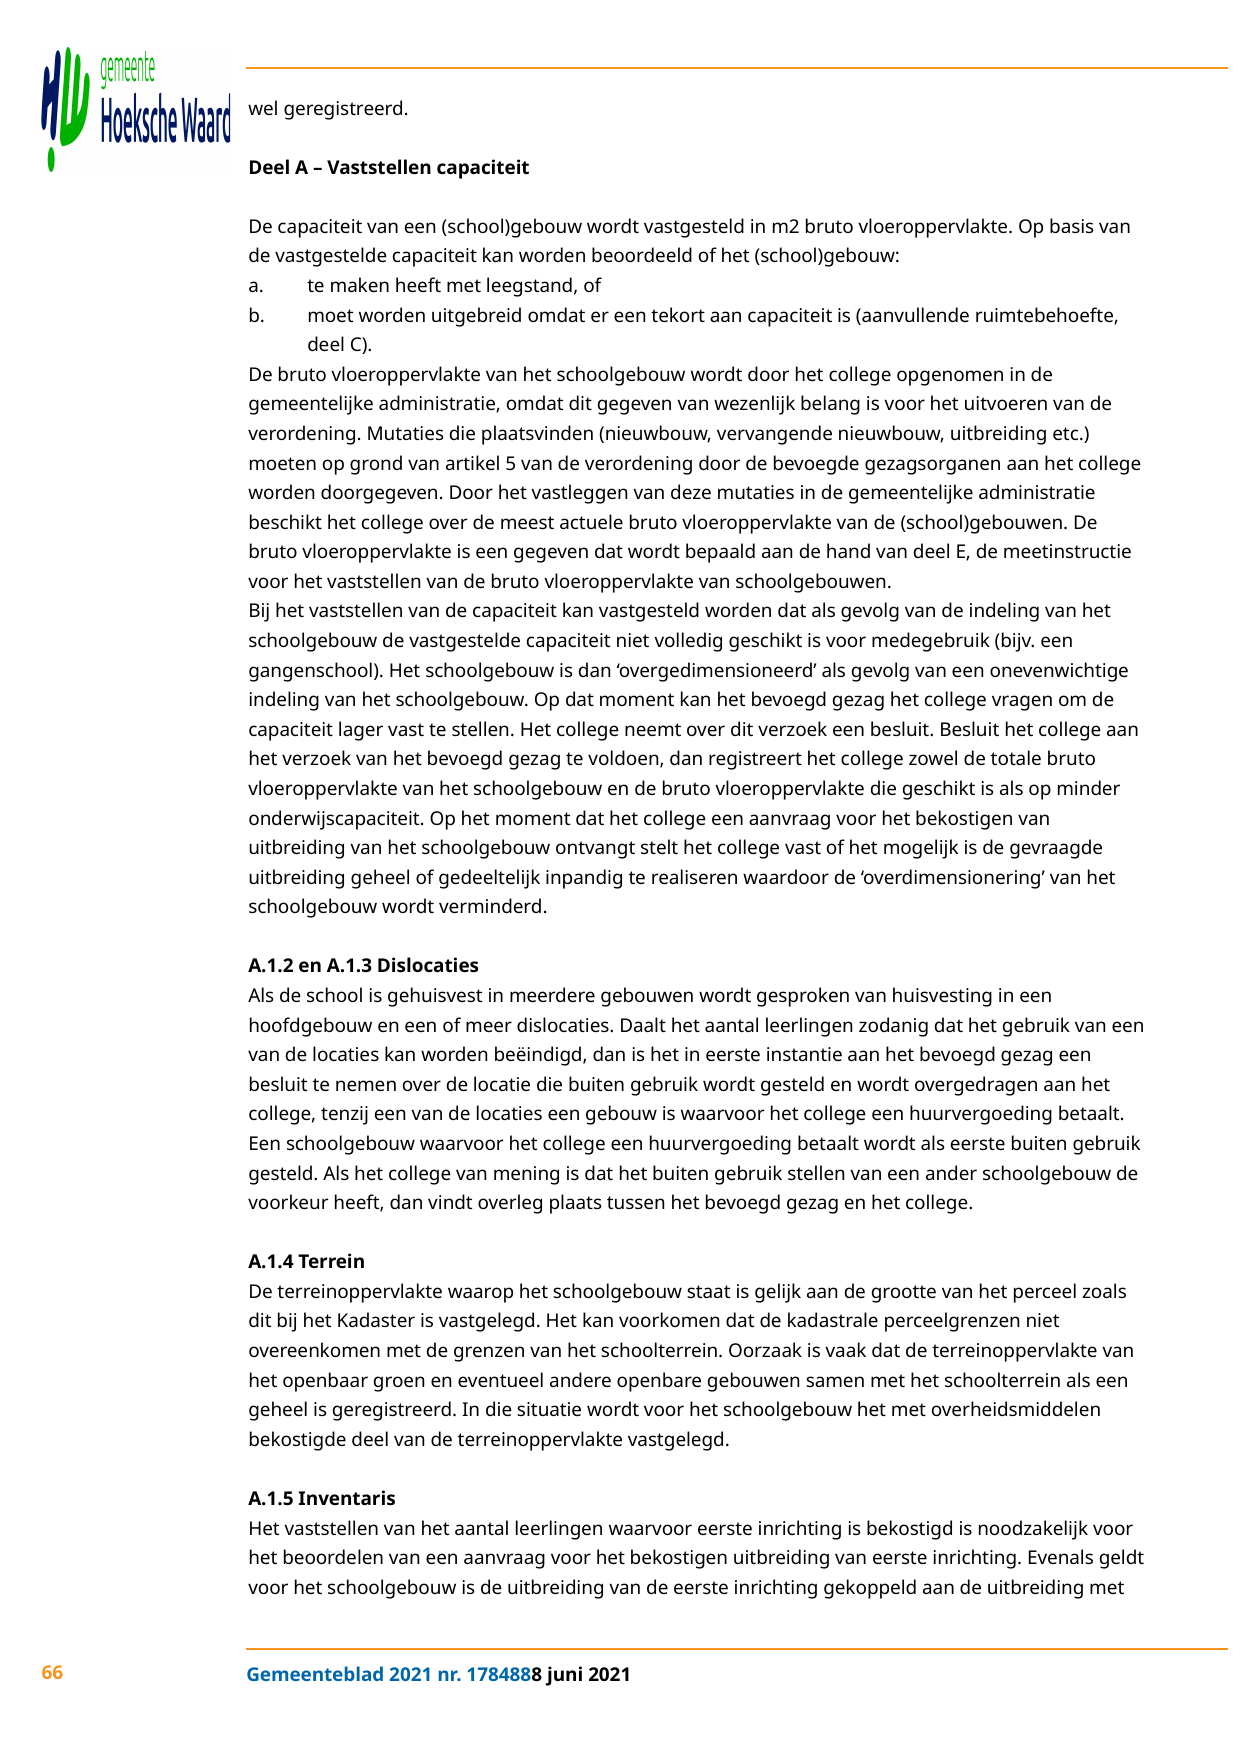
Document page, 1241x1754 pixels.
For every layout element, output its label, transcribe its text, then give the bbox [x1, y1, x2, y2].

text Het vaststellen van het aantal leerlingen waarvoor eerste inrichting is bekostigd is noodzakelijk voor het beoordelen van een aanvraag voor het bekostigen uitbreiding van eerste inrichting. Evenals geldt voor het schoolgebouw is de uitbreiding van de eerste inrichting gekoppeld aan de uitbreiding met [248, 1515, 1152, 1600]
text wel geregistreerd. [248, 95, 1152, 121]
text A.1.2 en A.1.3 Dislocaties [248, 953, 1152, 978]
picture [41, 47, 231, 172]
text Deel A – Vaststellen capaciteit [248, 154, 1152, 180]
list moet worden uitgebreid omdat er een tekort aan capaciteit is (aanvullende ruimtebehoefte, deel C). [248, 302, 1152, 357]
text De bruto vloeroppervlakte van het schoolgebouw wordt door het college opgenomen in de gemeentelijke administratie, omdat dit gegeven van wezenlijk belang is voor het uitvoeren van de verordening. Mutaties die plaatsvinden (nieuwbouw, vervangende nieuwbouw, uitbreiding etc.) moeten op grond van artikel 5 van de verordening door de bevoegde gezagsorganen aan het college worden doorgegeven. Door het vastleggen van deze mutaties in de gemeentelijke administratie beschikt het college over de meest actuele bruto vloeroppervlakte van de (school)gebouwen. De bruto vloeroppervlakte is een gegeven dat wordt bepaald aan de hand van deel E, de meetinstructie voor het vaststellen van de bruto vloeroppervlakte van schoolgebouwen. [248, 361, 1152, 594]
text Bij het vaststellen van de capaciteit kan vastgesteld worden dat als gevolg van de indeling van het schoolgebouw de vastgestelde capaciteit niet volledig geschikt is voor medegebruik (bijv. een gangenschool). Het schoolgebouw is dan ‘overgedimensioneerd’ als gevolg van een onevenwichtige indeling van het schoolgebouw. Op dat moment kan het bevoegd gezag het college vragen om de capaciteit lager vast te stellen. Het college neemt over dit verzoek een besluit. Besluit het college aan het verzoek van het bevoegd gezag te voldoen, dan registreert het college zowel de totale bruto vloeroppervlakte van het schoolgebouw en de bruto vloeroppervlakte die geschikt is als op minder onderwijscapaciteit. Op het moment dat het college een aanvraag voor het bekostigen van uitbreiding van het schoolgebouw ontvangt stelt het college vast of het mogelijk is de gevraagde uitbreiding geheel of gedeeltelijk inpandig te realiseren waardoor de ‘overdimensionering’ van het schoolgebouw wordt verminderd. [248, 598, 1152, 919]
text A.1.5 Inventaris [248, 1485, 1152, 1511]
text Als de school is gehuisvest in meerdere gebouwen wordt gesproken van huisvesting in een hoofdgebouw en een of meer dislocaties. Daalt het aantal leerlingen zodanig dat het gebruik van een van de locaties kan worden beëindigd, dan is het in eerste instantie aan het bevoegd gezag een besluit te nemen over de locatie die buiten gebruik wordt gesteld en wordt overgedragen aan het college, tenzij een van de locaties een gebouw is waarvoor het college een huurvergoeding betaalt. Een schoolgebouw waarvoor het college een huurvergoeding betaalt wordt als eerste buiten gebruik gesteld. Als het college van mening is dat het buiten gebruik stellen van een ander schoolgebouw de voorkeur heeft, dan vindt overleg plaats tussen het bevoegd gezag en het college. [248, 982, 1152, 1215]
text De capaciteit van een (school)gebouw wordt vastgesteld in m2 bruto vloeroppervlakte. Op basis van de vastgestelde capaciteit kan worden beoordeeld of het (school)gebouw: [248, 213, 1152, 268]
text A.1.4 Terrein [248, 1248, 1152, 1274]
list te maken heeft met leegstand, of [248, 272, 1152, 298]
text De terreinoppervlakte waarop het schoolgebouw staat is gelijk aan de grootte van het perceel zoals dit bij het Kadaster is vastgelegd. Het kan voorkomen dat de kadastrale perceelgrenzen niet overeenkomen met de grenzen van het schoolterrein. Oorzaak is vaak dat de terreinoppervlakte van het openbaar groen en eventueel andere openbare gebouwen samen met het schoolterrein als een geheel is geregistreerd. In die situatie wordt voor het schoolgebouw het met overheidsmiddelen bekostigde deel van de terreinoppervlakte vastgelegd. [248, 1278, 1152, 1452]
